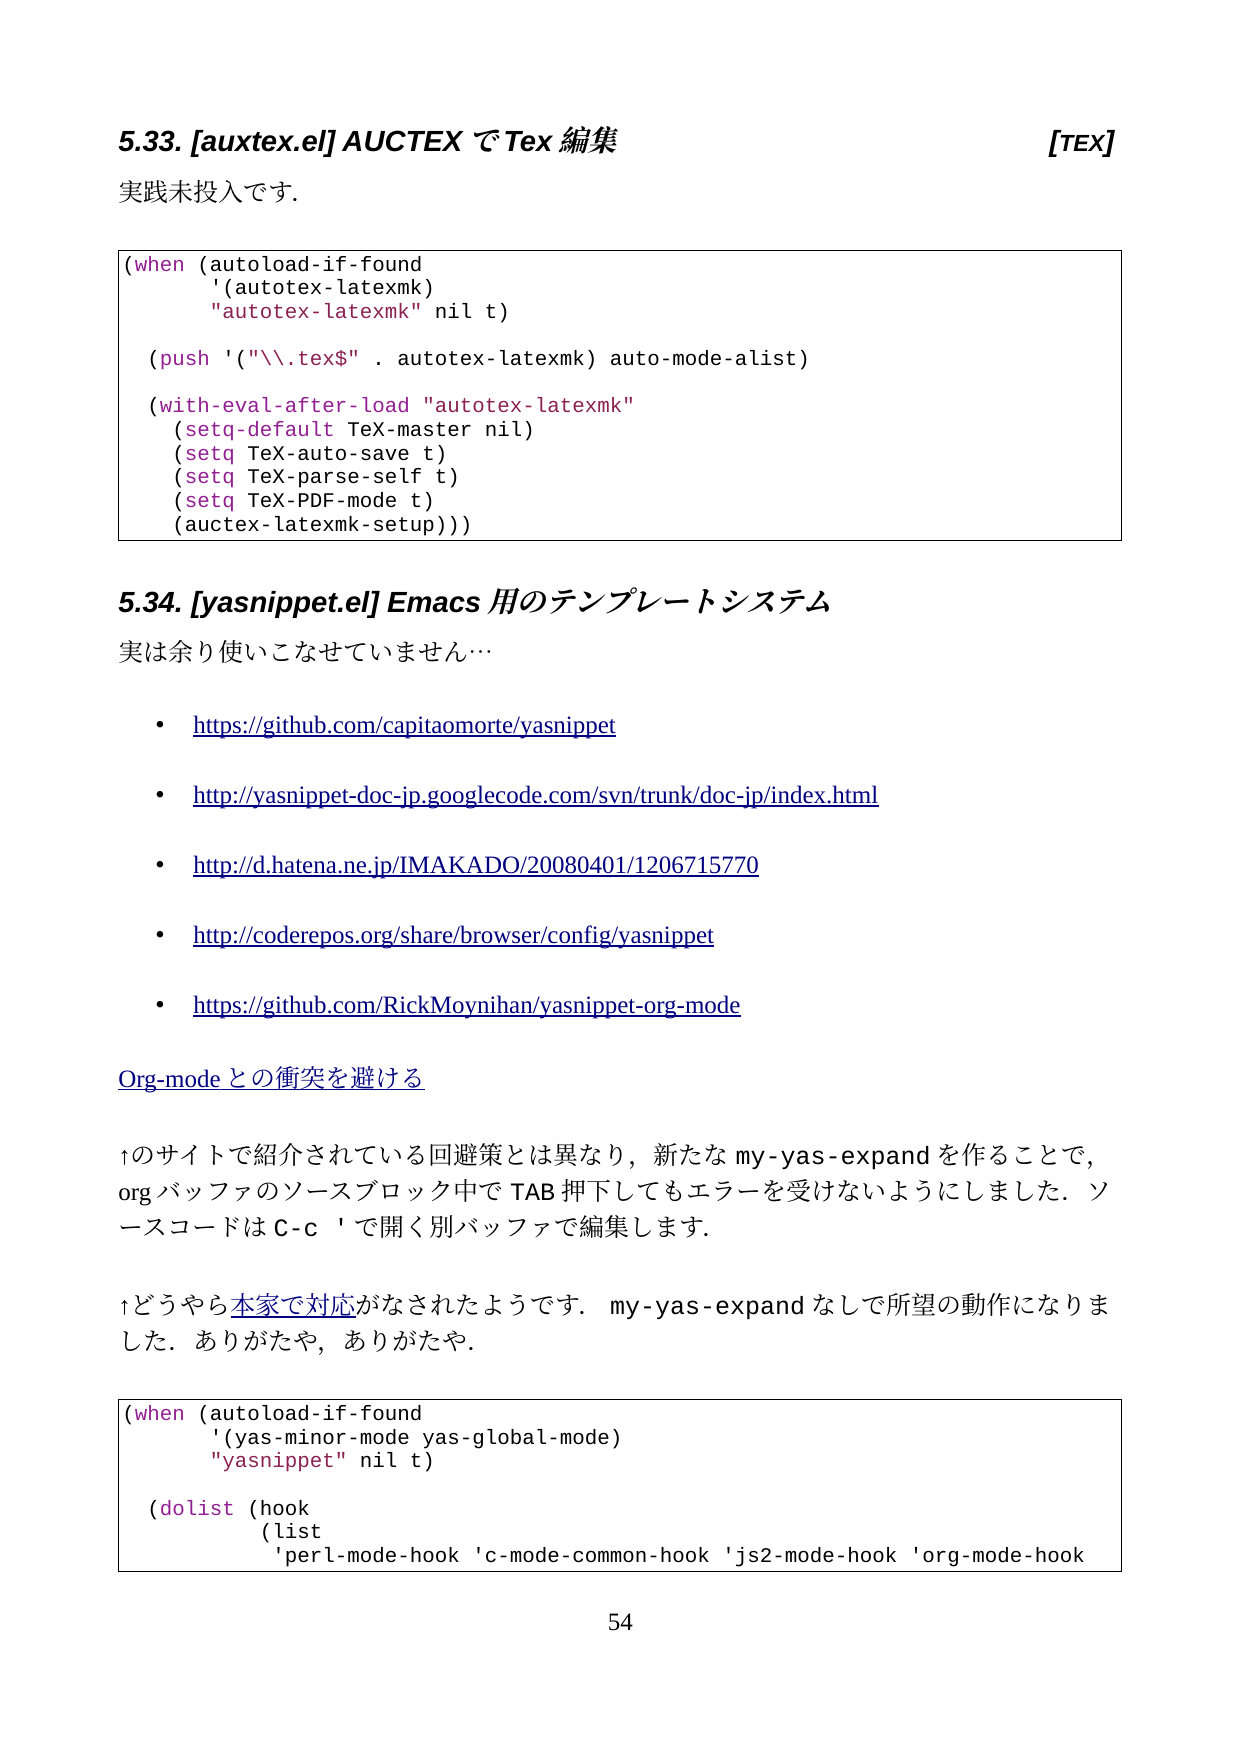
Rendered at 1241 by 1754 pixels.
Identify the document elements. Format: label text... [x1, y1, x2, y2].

list https://github.com/capitaomorte/yasnippet [156, 710, 1122, 768]
text (list [119, 1517, 1121, 1541]
text (setq TeX-parse-self t) [119, 462, 1121, 486]
text (setq TeX-auto-save t) [119, 439, 1121, 462]
text (push '("\\.tex$" . autotex-latexmk) auto-mode-alist) [119, 344, 1121, 368]
text '(yas-minor-mode yas-global-mode) [119, 1423, 1121, 1446]
list https://github.com/RickMoynihan/yasnippet-org-mode [156, 990, 1122, 1048]
text ↑どうやら本家で対応がなされたようです． my-yas-expand なしで所望の動作になりました．ありがたや，ありがたや． [118, 1286, 1122, 1387]
text (setq TeX-PDF-mode t) [119, 486, 1121, 510]
text 実践未投入です． [118, 172, 1122, 237]
subtitle [yasnippet.el] Emacs用のテンプレートシステム [118, 579, 1122, 621]
text (auctex-latexmk-setup))) [119, 510, 1121, 540]
text ↑のサイトで紹介されている回避策とは異なり，新たな my-yas-expand を作ることで，orgバッファのソースブロック中で TAB 押下してもエラーを受けないようにしました．ソースコードは C-c ' で開く別バッファで編集します． [118, 1136, 1122, 1273]
text 実は余り使いこなせていません… [118, 633, 1122, 698]
text (setq-default TeX-master nil) [119, 415, 1121, 439]
subtitle [auxtex.el] AUCTEXでTex編集 [tex] [118, 118, 1122, 160]
text Org-modeとの衝突を避ける [118, 1060, 1122, 1123]
text 'perl-mode-hook 'c-mode-common-hook 'js2-mode-hook 'org-mode-hook [119, 1541, 1121, 1571]
text (with-eval-after-load "autotex-latexmk" [119, 392, 1121, 415]
text (when (autoload-if-found [119, 1400, 1121, 1423]
list http://coderepos.org/share/browser/config/yasnippet [156, 920, 1122, 978]
text "autotex-latexmk" nil t) [119, 297, 1121, 321]
list http://yasnippet-doc-jp.googlecode.com/svn/trunk/doc-jp/index.html [156, 780, 1122, 838]
text '(autotex-latexmk) [119, 273, 1121, 297]
list http://d.hatena.ne.jp/IMAKADO/20080401/1206715770 [156, 850, 1122, 908]
text (when (autoload-if-found [119, 251, 1121, 273]
text "yasnippet" nil t) [119, 1446, 1121, 1470]
text (dolist (hook [119, 1494, 1121, 1517]
